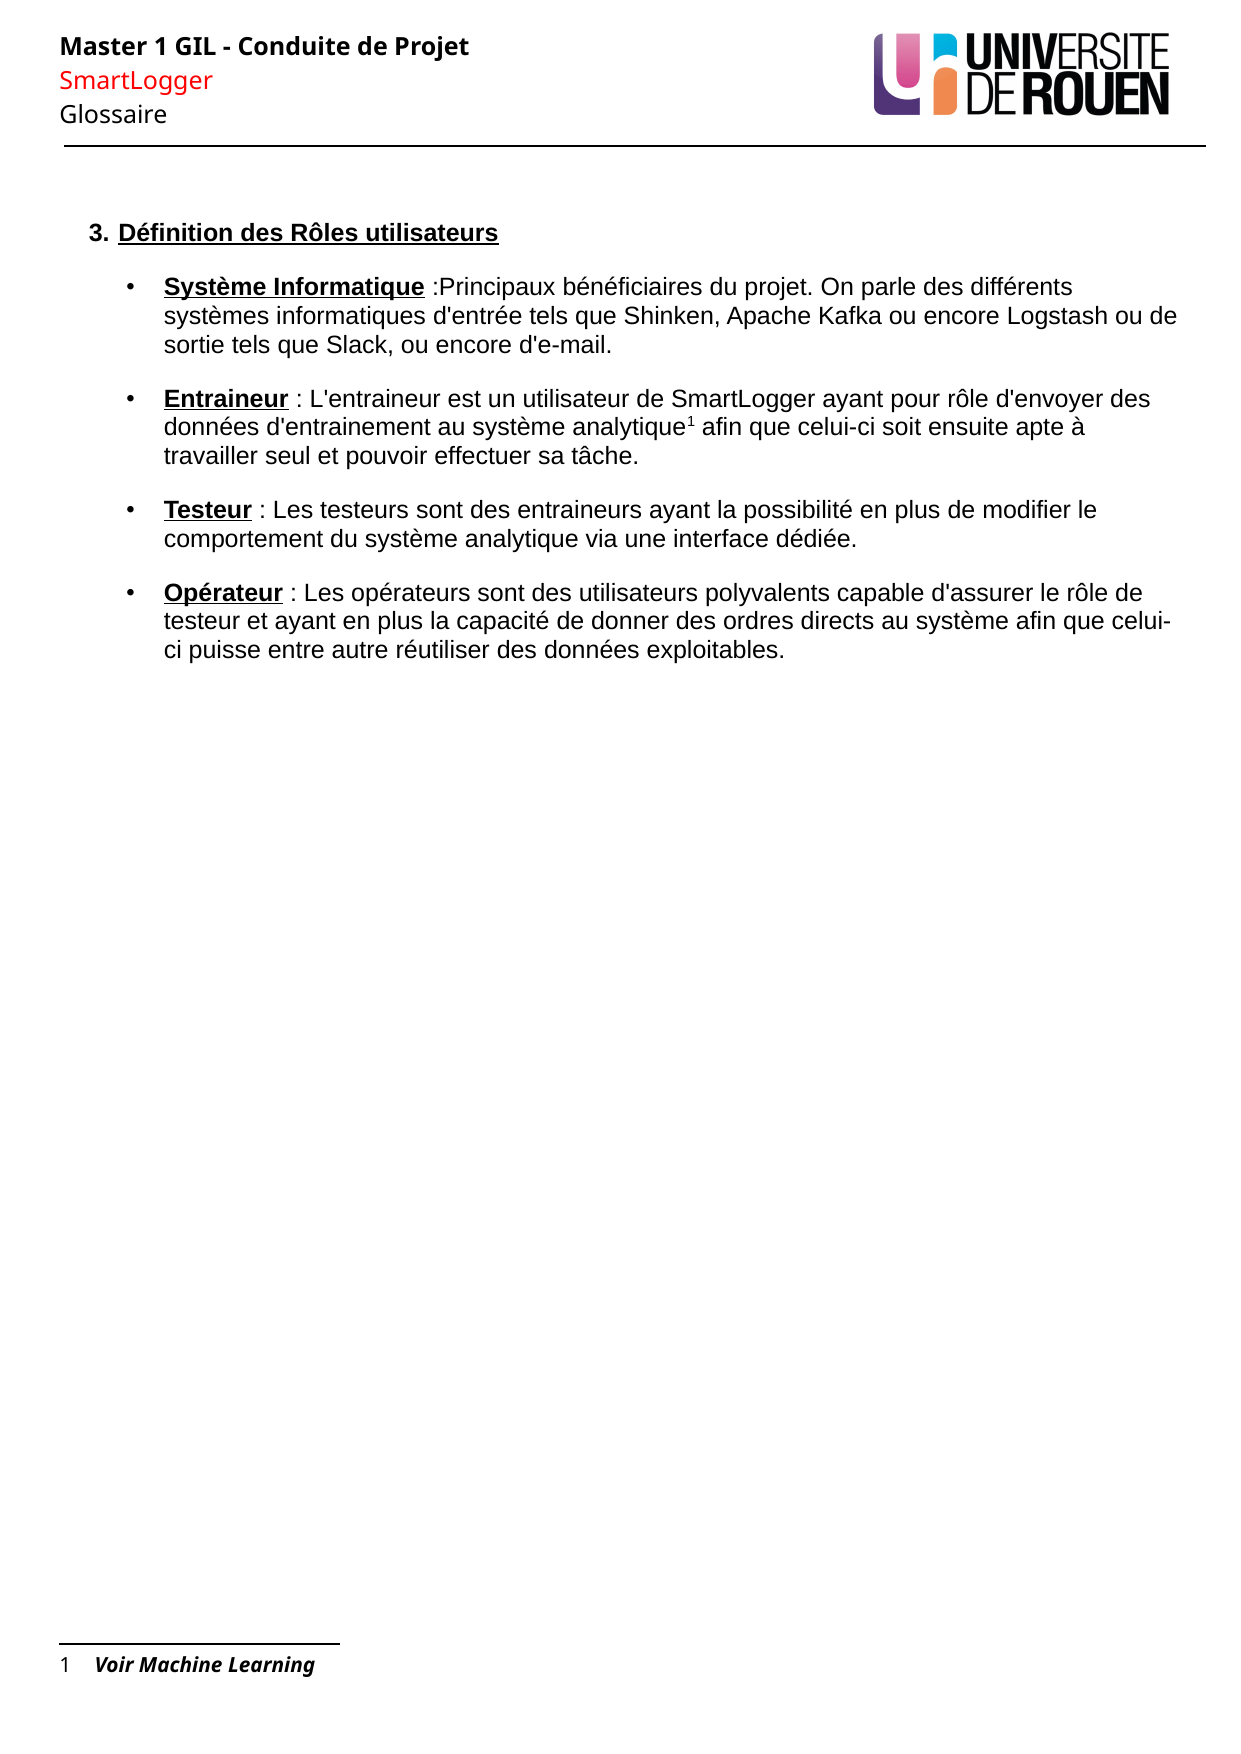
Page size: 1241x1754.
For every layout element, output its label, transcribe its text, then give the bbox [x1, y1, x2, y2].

subtitle Système Informatique :Principaux bénéficiaires du projet. On parle des différents systèmes informatiques d'entrée tels que Shinken, Apache Kafka ou encore Logstash ou de sortie tels que Slack, ou encore d'e-mail. [126, 272, 1181, 358]
subtitle Testeur : Les testeurs sont des entraineurs ayant la possibilité en plus de modifier le comportement du système analytique via une interface dédiée. [126, 495, 1181, 552]
subtitle Définition des Rôles utilisateurs [88, 218, 1181, 247]
list Voir Machine Learning [59, 1650, 1181, 1678]
picture [872, 32, 1170, 118]
subtitle Opérateur : Les opérateurs sont des utilisateurs polyvalents capable d'assurer le rôle de testeur et ayant en plus la capacité de donner des ordres directs au système afin que celui-ci puisse entre autre réutiliser des données exploitables. [126, 577, 1181, 664]
subtitle Entraineur : L'entraineur est un utilisateur de SmartLogger ayant pour rôle d'envoyer des données d'entrainement au système analytique afin que celui-ci soit ensuite apte à travailler seul et pouvoir effectuer sa tâche. [126, 383, 1181, 470]
